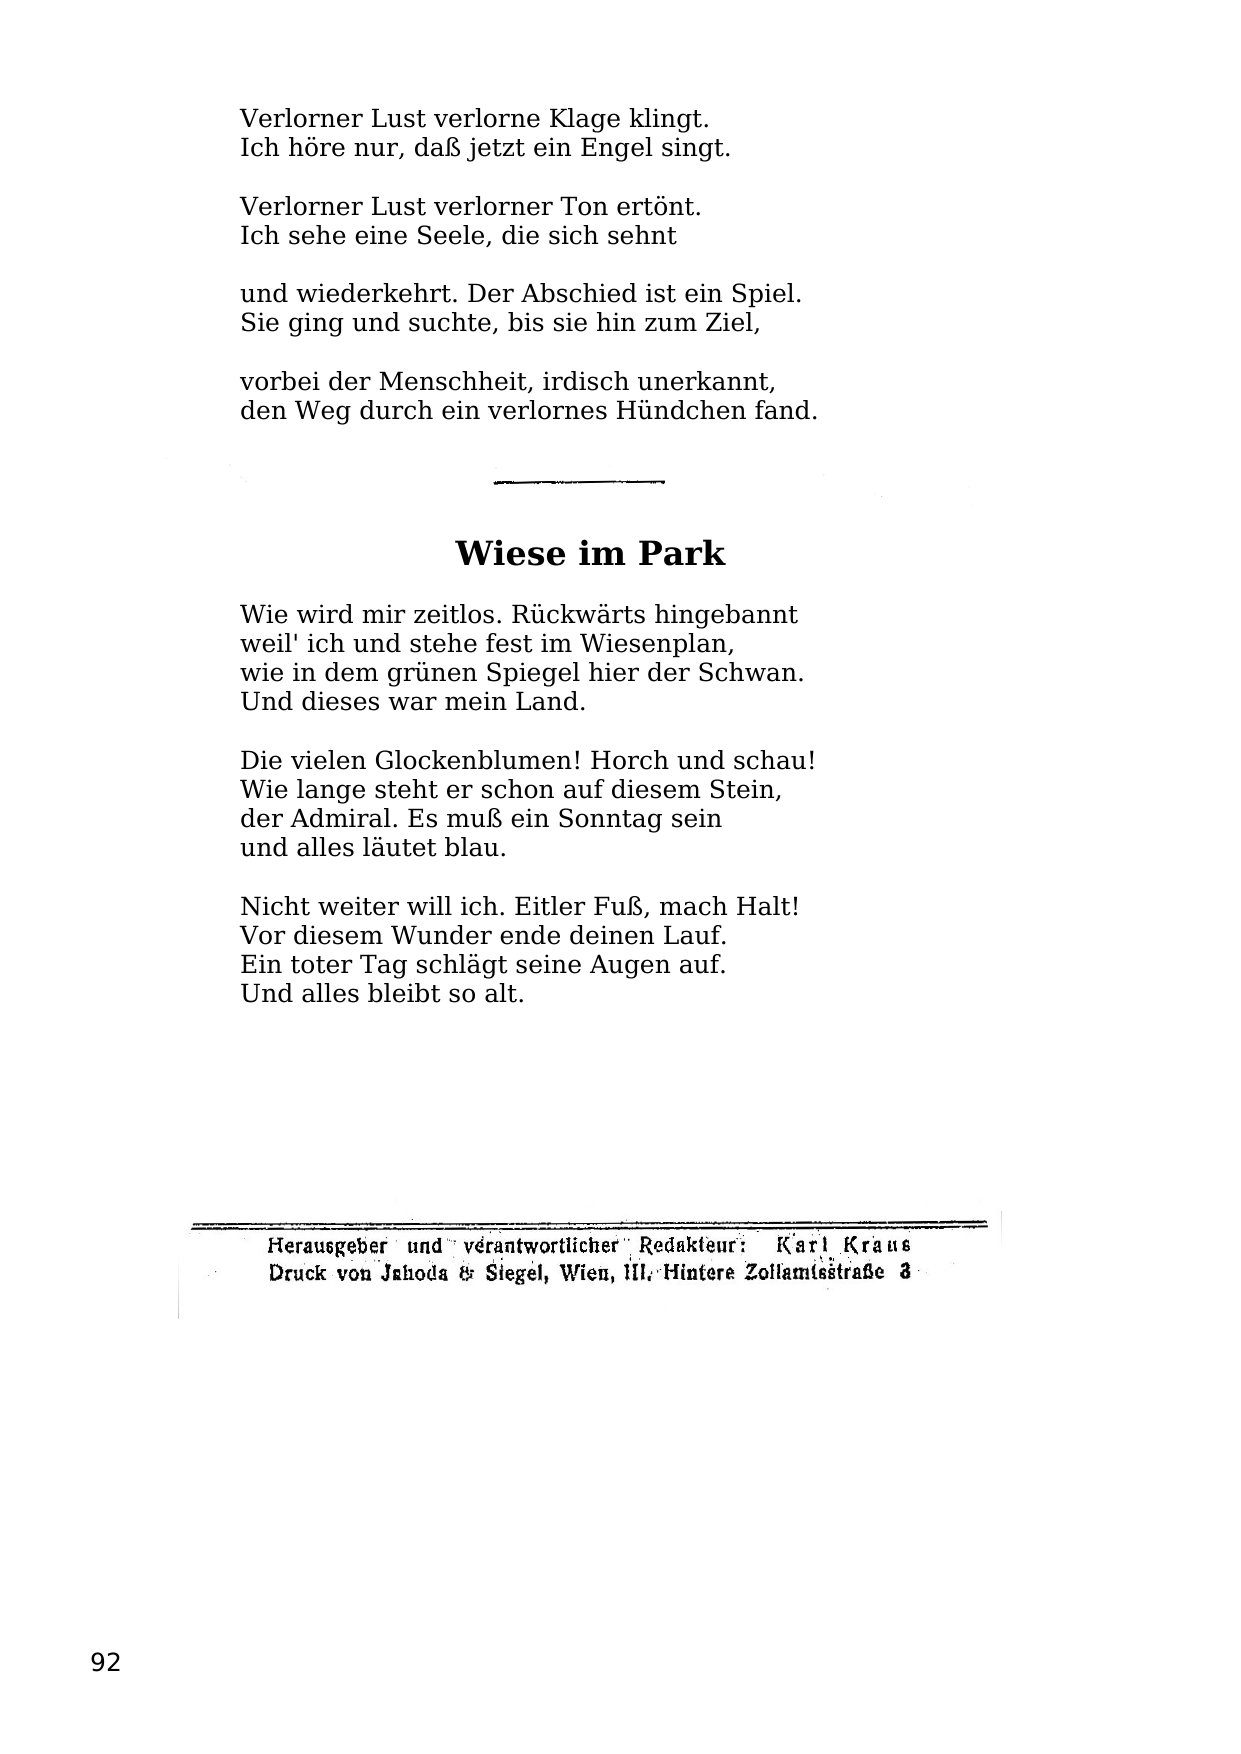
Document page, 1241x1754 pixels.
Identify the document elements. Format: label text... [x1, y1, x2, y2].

text Ich höre nur, daß jetzt ein Engel singt. [240, 133, 1091, 162]
text wie in dem grünen Spiegel hier der Schwan. [240, 658, 1091, 687]
text Ein toter Tag schlägt seine Augen auf. [240, 950, 1091, 979]
picture [162, 454, 1019, 507]
text weil' ich und stehe fest im Wiesenplan, [240, 629, 1091, 658]
text Verlorner Lust verlorne Klage klingt. [240, 104, 1091, 133]
text Sie ging und suchte, bis sie hin zum Ziel, [240, 308, 1091, 337]
text Und dieses war mein Land. [240, 687, 1091, 717]
text den Weg durch ein verlornes Hündchen fand. [240, 396, 1091, 425]
picture [178, 1183, 1002, 1319]
text Verlorner Lust verlorner Ton ertönt. [240, 192, 1091, 221]
text Nicht weiter will ich. Eitler Fuß, mach Halt! [240, 892, 1091, 921]
text und wiederkehrt. Der Abschied ist ein Spiel. [240, 279, 1091, 308]
text Wiese im Park [90, 454, 1091, 573]
text und alles läutet blau. [240, 833, 1091, 862]
text Und alles bleibt so alt. [240, 979, 1091, 1008]
text Ich sehe eine Seele, die sich sehnt [240, 221, 1091, 250]
text Wie lange steht er schon auf diesem Stein, [240, 775, 1091, 804]
text Vor diesem Wunder ende deinen Lauf. [240, 921, 1091, 950]
text Wie wird mir zeitlos. Rückwärts hingebannt [240, 573, 1091, 629]
text Die vielen Glockenblumen! Horch und schau! [240, 746, 1091, 775]
text der Admiral. Es muß ein Sonntag sein [240, 804, 1091, 833]
text vorbei der Menschheit, irdisch unerkannt, [240, 367, 1091, 396]
